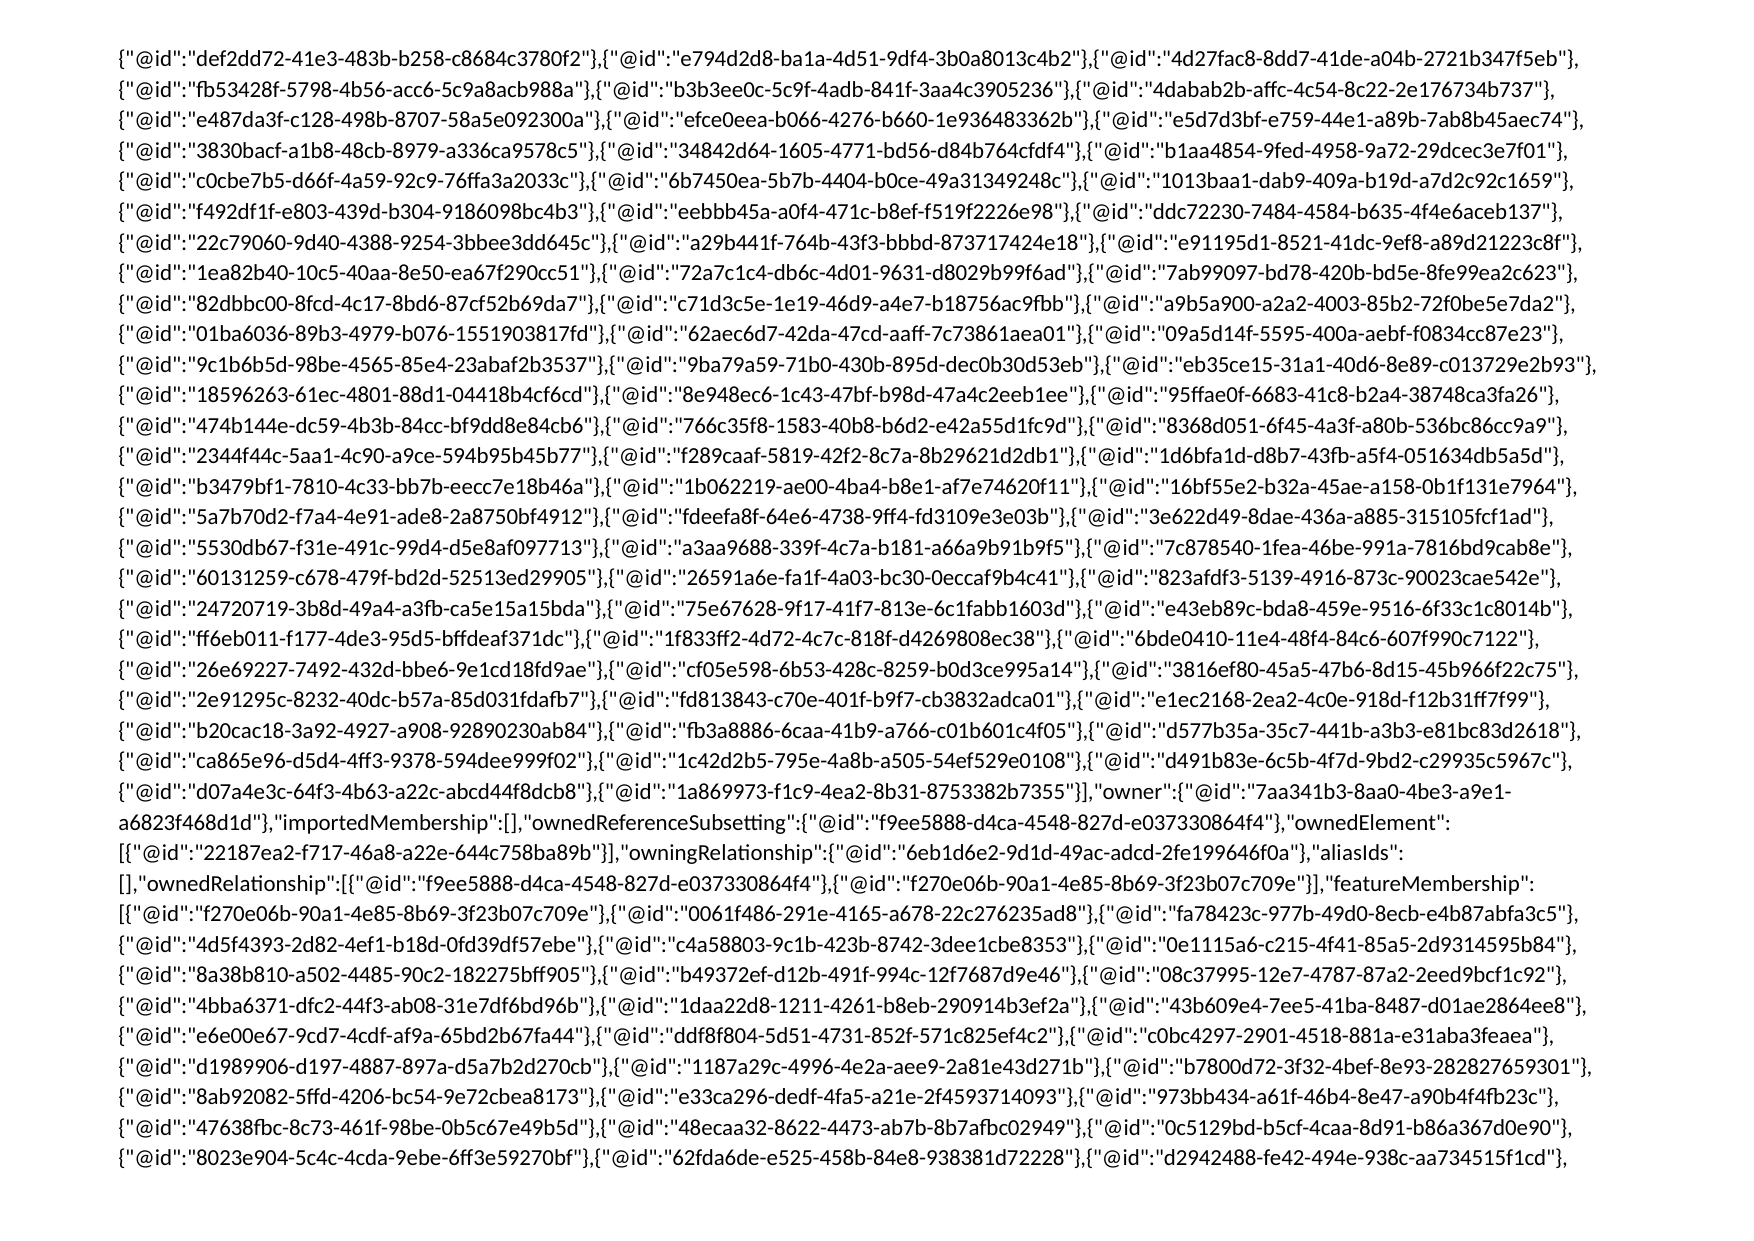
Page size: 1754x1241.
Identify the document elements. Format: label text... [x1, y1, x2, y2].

text {"@id":"def2dd72-41e3-483b-b258-c8684c3780f2"},{"@id":"e794d2d8-ba1a-4d51-9df4-3b0a8013c4b2"},{"@id":"4d27fac8-8dd7-41de-a04b-2721b347f5eb"},{"@id":"fb53428f-5798-4b56-acc6-5c9a8acb988a"},{"@id":"b3b3ee0c-5c9f-4adb-841f-3aa4c3905236"},{"@id":"4dabab2b-affc-4c54-8c22-2e176734b737"},{"@id":"e487da3f-c128-498b-8707-58a5e092300a"},{"@id":"efce0eea-b066-4276-b660-1e936483362b"},{"@id":"e5d7d3bf-e759-44e1-a89b-7ab8b45aec74"},{"@id":"3830bacf-a1b8-48cb-8979-a336ca9578c5"},{"@id":"34842d64-1605-4771-bd56-d84b764cfdf4"},{"@id":"b1aa4854-9fed-4958-9a72-29dcec3e7f01"},{"@id":"c0cbe7b5-d66f-4a59-92c9-76ffa3a2033c"},{"@id":"6b7450ea-5b7b-4404-b0ce-49a31349248c"},{"@id":"1013baa1-dab9-409a-b19d-a7d2c92c1659"},{"@id":"f492df1f-e803-439d-b304-9186098bc4b3"},{"@id":"eebbb45a-a0f4-471c-b8ef-f519f2226e98"},{"@id":"ddc72230-7484-4584-b635-4f4e6aceb137"},{"@id":"22c79060-9d40-4388-9254-3bbee3dd645c"},{"@id":"a29b441f-764b-43f3-bbbd-873717424e18"},{"@id":"e91195d1-8521-41dc-9ef8-a89d21223c8f"},{"@id":"1ea82b40-10c5-40aa-8e50-ea67f290cc51"},{"@id":"72a7c1c4-db6c-4d01-9631-d8029b99f6ad"},{"@id":"7ab99097-bd78-420b-bd5e-8fe99ea2c623"},{"@id":"82dbbc00-8fcd-4c17-8bd6-87cf52b69da7"},{"@id":"c71d3c5e-1e19-46d9-a4e7-b18756ac9fbb"},{"@id":"a9b5a900-a2a2-4003-85b2-72f0be5e7da2"},{"@id":"01ba6036-89b3-4979-b076-1551903817fd"},{"@id":"62aec6d7-42da-47cd-aaff-7c73861aea01"},{"@id":"09a5d14f-5595-400a-aebf-f0834cc87e23"},{"@id":"9c1b6b5d-98be-4565-85e4-23abaf2b3537"},{"@id":"9ba79a59-71b0-430b-895d-dec0b30d53eb"},{"@id":"eb35ce15-31a1-40d6-8e89-c013729e2b93"},{"@id":"18596263-61ec-4801-88d1-04418b4cf6cd"},{"@id":"8e948ec6-1c43-47bf-b98d-47a4c2eeb1ee"},{"@id":"95ffae0f-6683-41c8-b2a4-38748ca3fa26"},{"@id":"474b144e-dc59-4b3b-84cc-bf9dd8e84cb6"},{"@id":"766c35f8-1583-40b8-b6d2-e42a55d1fc9d"},{"@id":"8368d051-6f45-4a3f-a80b-536bc86cc9a9"},{"@id":"2344f44c-5aa1-4c90-a9ce-594b95b45b77"},{"@id":"f289caaf-5819-42f2-8c7a-8b29621d2db1"},{"@id":"1d6bfa1d-d8b7-43fb-a5f4-051634db5a5d"},{"@id":"b3479bf1-7810-4c33-bb7b-eecc7e18b46a"},{"@id":"1b062219-ae00-4ba4-b8e1-af7e74620f11"},{"@id":"16bf55e2-b32a-45ae-a158-0b1f131e7964"},{"@id":"5a7b70d2-f7a4-4e91-ade8-2a8750bf4912"},{"@id":"fdeefa8f-64e6-4738-9ff4-fd3109e3e03b"},{"@id":"3e622d49-8dae-436a-a885-315105fcf1ad"},{"@id":"5530db67-f31e-491c-99d4-d5e8af097713"},{"@id":"a3aa9688-339f-4c7a-b181-a66a9b91b9f5"},{"@id":"7c878540-1fea-46be-991a-7816bd9cab8e"},{"@id":"60131259-c678-479f-bd2d-52513ed29905"},{"@id":"26591a6e-fa1f-4a03-bc30-0eccaf9b4c41"},{"@id":"823afdf3-5139-4916-873c-90023cae542e"},{"@id":"24720719-3b8d-49a4-a3fb-ca5e15a15bda"},{"@id":"75e67628-9f17-41f7-813e-6c1fabb1603d"},{"@id":"e43eb89c-bda8-459e-9516-6f33c1c8014b"},{"@id":"ff6eb011-f177-4de3-95d5-bffdeaf371dc"},{"@id":"1f833ff2-4d72-4c7c-818f-d4269808ec38"},{"@id":"6bde0410-11e4-48f4-84c6-607f990c7122"},{"@id":"26e69227-7492-432d-bbe6-9e1cd18fd9ae"},{"@id":"cf05e598-6b53-428c-8259-b0d3ce995a14"},{"@id":"3816ef80-45a5-47b6-8d15-45b966f22c75"},{"@id":"2e91295c-8232-40dc-b57a-85d031fdafb7"},{"@id":"fd813843-c70e-401f-b9f7-cb3832adca01"},{"@id":"e1ec2168-2ea2-4c0e-918d-f12b31ff7f99"},{"@id":"b20cac18-3a92-4927-a908-92890230ab84"},{"@id":"fb3a8886-6caa-41b9-a766-c01b601c4f05"},{"@id":"d577b35a-35c7-441b-a3b3-e81bc83d2618"},{"@id":"ca865e96-d5d4-4ff3-9378-594dee999f02"},{"@id":"1c42d2b5-795e-4a8b-a505-54ef529e0108"},{"@id":"d491b83e-6c5b-4f7d-9bd2-c29935c5967c"},{"@id":"d07a4e3c-64f3-4b63-a22c-abcd44f8dcb8"},{"@id":"1a869973-f1c9-4ea2-8b31-8753382b7355"}],"owner":{"@id":"7aa341b3-8aa0-4be3-a9e1-a6823f468d1d"},"importedMembership":[],"ownedReferenceSubsetting":{"@id":"f9ee5888-d4ca-4548-827d-e037330864f4"},"ownedElement":[{"@id":"22187ea2-f717-46a8-a22e-644c758ba89b"}],"owningRelationship":{"@id":"6eb1d6e2-9d1d-49ac-adcd-2fe199646f0a"},"aliasIds":[],"ownedRelationship":[{"@id":"f9ee5888-d4ca-4548-827d-e037330864f4"},{"@id":"f270e06b-90a1-4e85-8b69-3f23b07c709e"}],"featureMembership":[{"@id":"f270e06b-90a1-4e85-8b69-3f23b07c709e"},{"@id":"0061f486-291e-4165-a678-22c276235ad8"},{"@id":"fa78423c-977b-49d0-8ecb-e4b87abfa3c5"},{"@id":"4d5f4393-2d82-4ef1-b18d-0fd39df57ebe"},{"@id":"c4a58803-9c1b-423b-8742-3dee1cbe8353"},{"@id":"0e1115a6-c215-4f41-85a5-2d9314595b84"},{"@id":"8a38b810-a502-4485-90c2-182275bff905"},{"@id":"b49372ef-d12b-491f-994c-12f7687d9e46"},{"@id":"08c37995-12e7-4787-87a2-2eed9bcf1c92"},{"@id":"4bba6371-dfc2-44f3-ab08-31e7df6bd96b"},{"@id":"1daa22d8-1211-4261-b8eb-290914b3ef2a"},{"@id":"43b609e4-7ee5-41ba-8487-d01ae2864ee8"},{"@id":"e6e00e67-9cd7-4cdf-af9a-65bd2b67fa44"},{"@id":"ddf8f804-5d51-4731-852f-571c825ef4c2"},{"@id":"c0bc4297-2901-4518-881a-e31aba3feaea"},{"@id":"d1989906-d197-4887-897a-d5a7b2d270cb"},{"@id":"1187a29c-4996-4e2a-aee9-2a81e43d271b"},{"@id":"b7800d72-3f32-4bef-8e93-282827659301"},{"@id":"8ab92082-5ffd-4206-bc54-9e72cbea8173"},{"@id":"e33ca296-dedf-4fa5-a21e-2f4593714093"},{"@id":"973bb434-a61f-46b4-8e47-a90b4f4fb23c"},{"@id":"47638fbc-8c73-461f-98be-0b5c67e49b5d"},{"@id":"48ecaa32-8622-4473-ab7b-8b7afbc02949"},{"@id":"0c5129bd-b5cf-4caa-8d91-b86a367d0e90"},{"@id":"8023e904-5c4c-4cda-9ebe-6ff3e59270bf"},{"@id":"62fda6de-e525-458b-84e8-938381d72228"},{"@id":"d2942488-fe42-494e-938c-aa734515f1cd"}, [118, 44, 1606, 1172]
